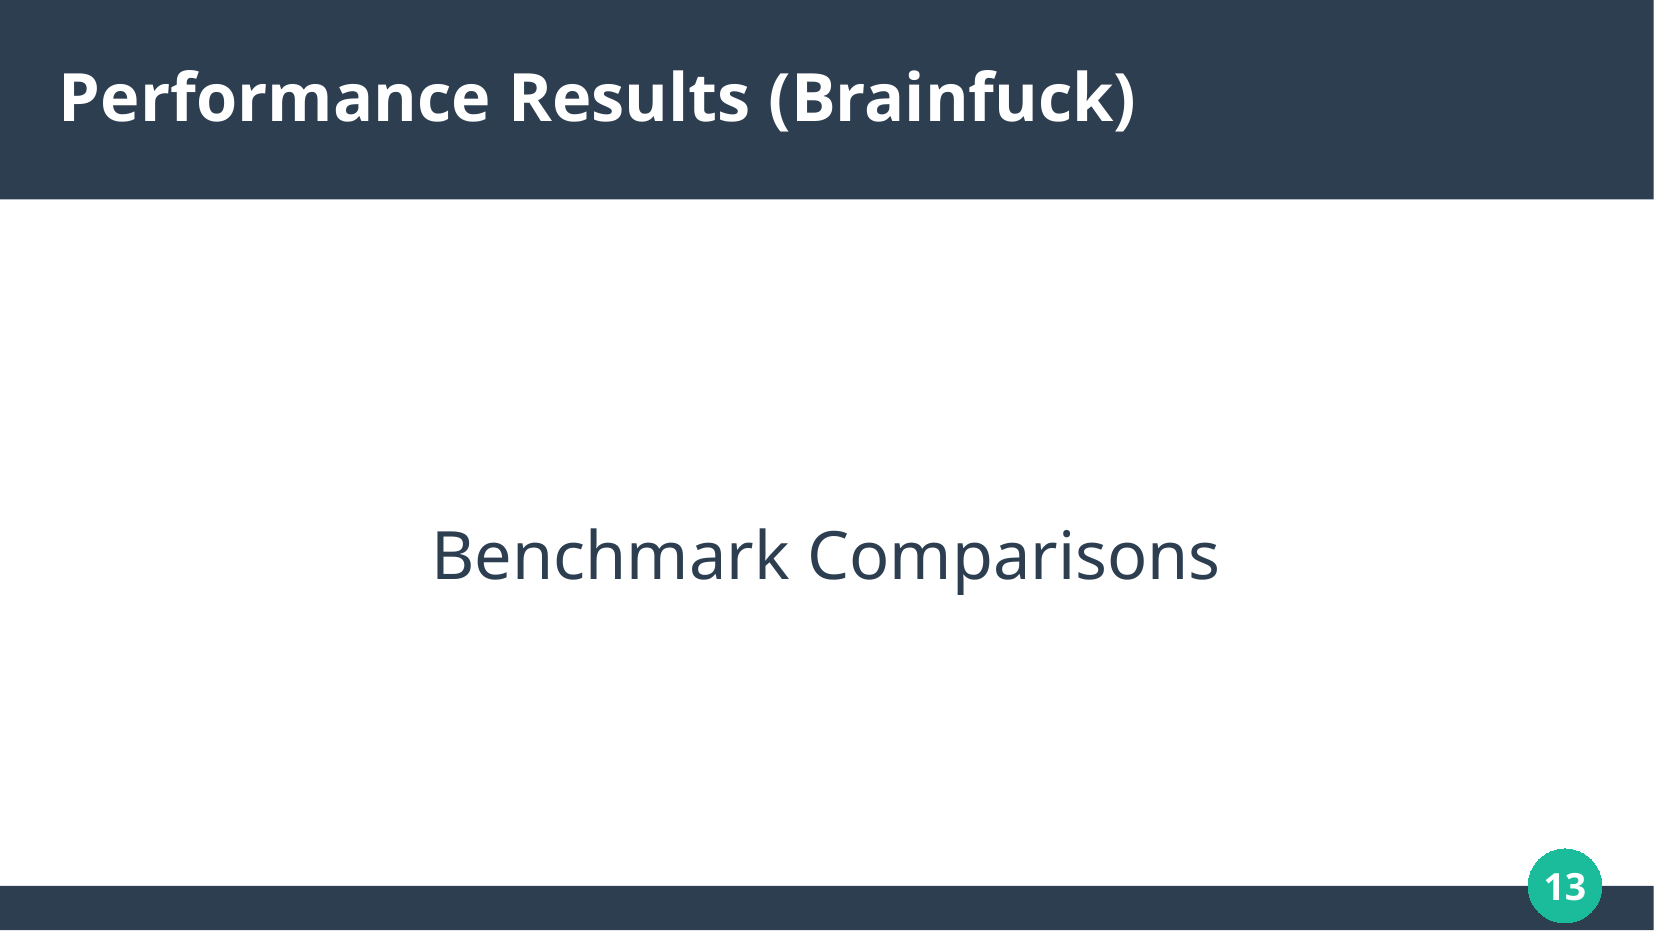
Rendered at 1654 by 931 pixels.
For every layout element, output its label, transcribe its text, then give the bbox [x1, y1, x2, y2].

title Performance Results (Brainfuck) [59, 37, 1595, 155]
subtitle Benchmark Comparisons [59, 243, 1595, 864]
